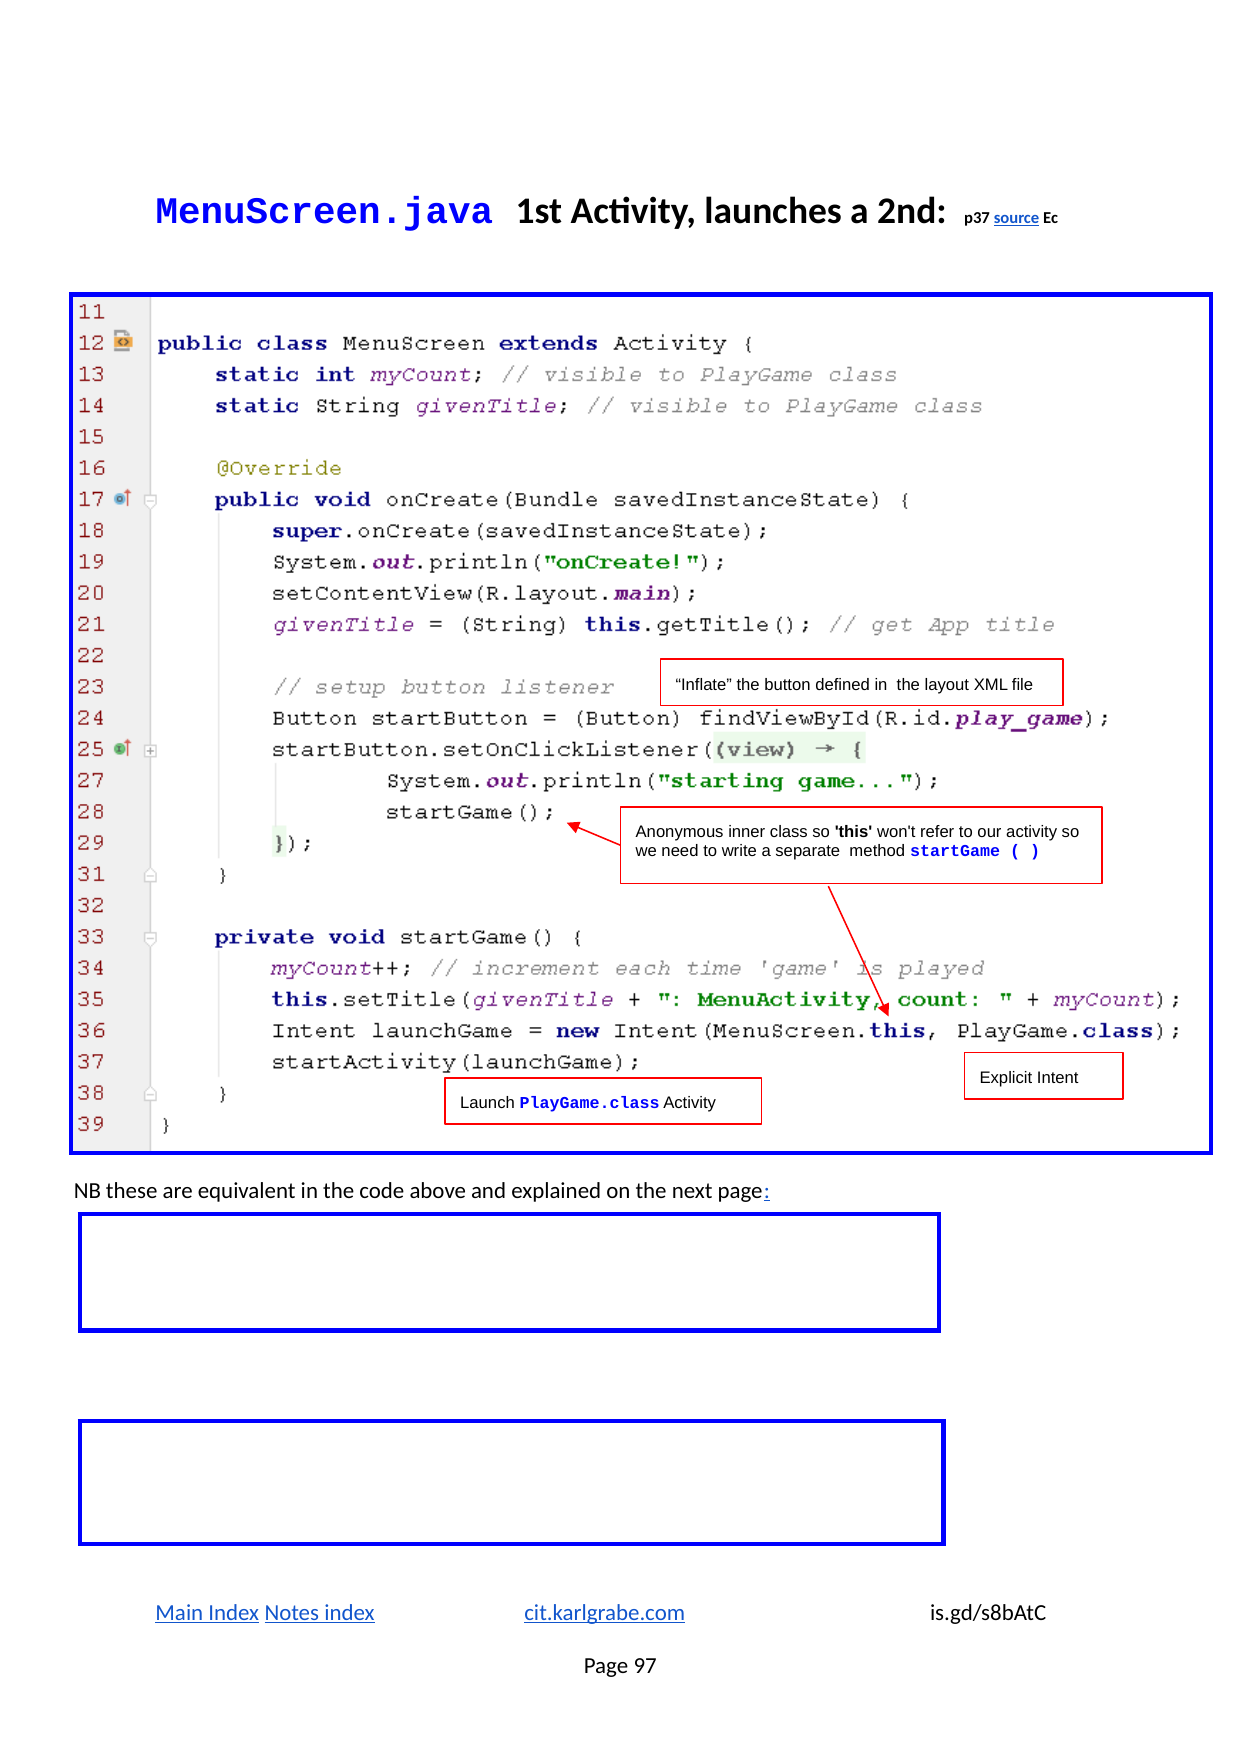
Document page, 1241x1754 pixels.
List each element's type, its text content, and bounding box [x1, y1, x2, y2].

picture [82, 1216, 937, 1328]
picture [82, 1423, 941, 1542]
text NB these are equivalent in the code above and explained on the next page: [73, 1176, 1090, 1337]
subtitle MenuScreen.java 1st Activity, launches a 2nd: p37 source Ec [147, 187, 1090, 235]
picture [73, 297, 1209, 1151]
